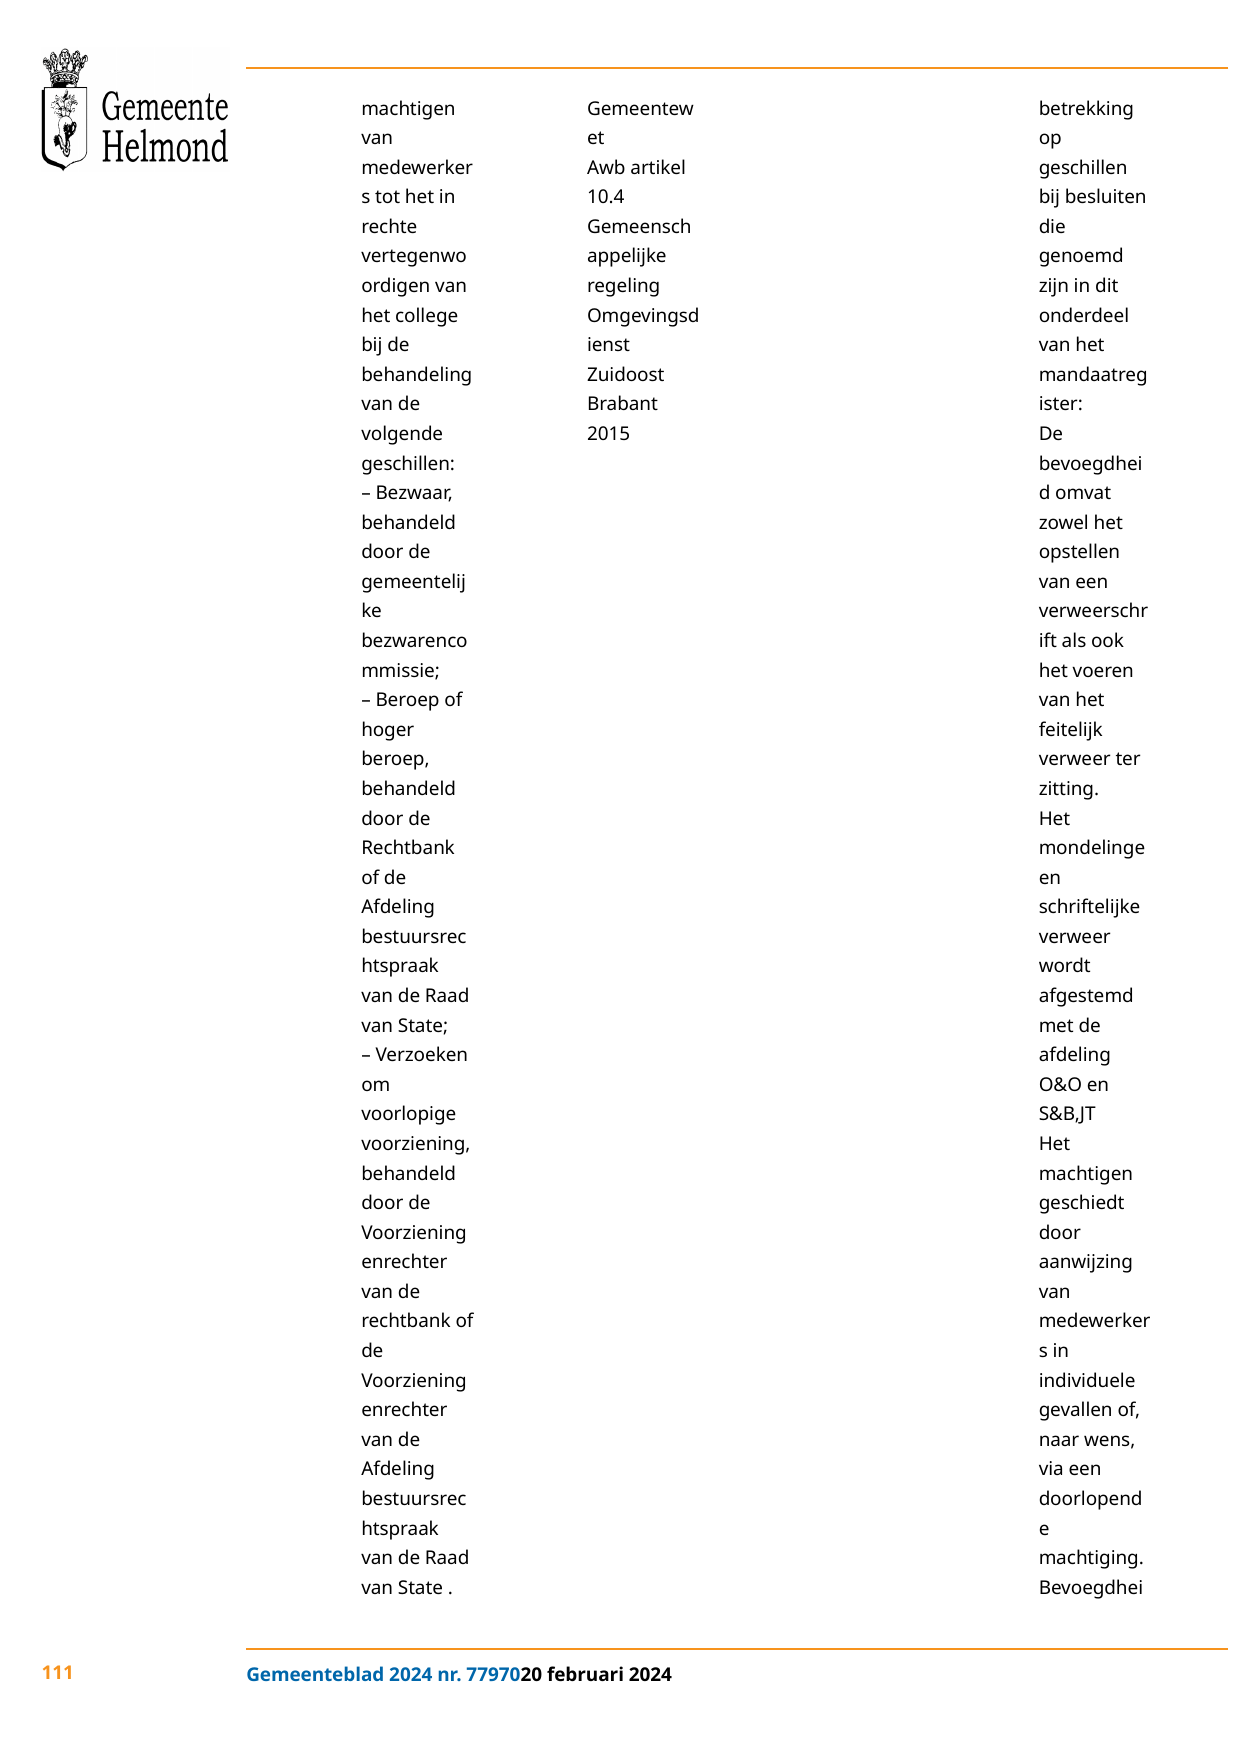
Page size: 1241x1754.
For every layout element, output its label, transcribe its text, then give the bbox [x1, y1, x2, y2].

table_cell betrekking op geschillen bij besluiten die genoemd zijn in dit onderdeel van het mandaatregister: De bevoegdheid omvat zowel het opstellen van een verweerschrift als ook het voeren van het feitelijk verweer ter zitting. Het mondelinge en schriftelijke verweer wordt afgestemd met de afdeling O&O en S&B,JT Het machtigen geschiedt door aanwijzing van medewerkers in individuele gevallen of, naar wens, via een doorlopende machtiging. Bevoegdhei [1039, 95, 1152, 1600]
table_cell Gemeentewet Awb artikel 10.4 Gemeenschappelijke regeling Omgevingsdienst Zuidoost Brabant 2015 [587, 95, 700, 1600]
table_cell [926, 95, 1038, 1600]
table_cell [248, 95, 361, 1600]
picture [41, 47, 231, 172]
table_cell [813, 95, 926, 1600]
table_cell [700, 95, 813, 1600]
table_cell [474, 95, 587, 1600]
table_cell machtigen van medewerkers tot het in rechte vertegenwoordigen van het college bij de behandeling van de volgende geschillen: – Bezwaar, behandeld door de gemeentelijke bezwarencommissie; – Beroep of hoger beroep, behandeld door de Rechtbank of de Afdeling bestuursrechtspraak van de Raad van State; – Verzoeken om voorlopige voorziening, behandeld door de Voorzieningenrechter van de rechtbank of de Voorzieningenrechter van de Afdeling bestuursrechtspraak van de Raad van State . [361, 95, 474, 1600]
